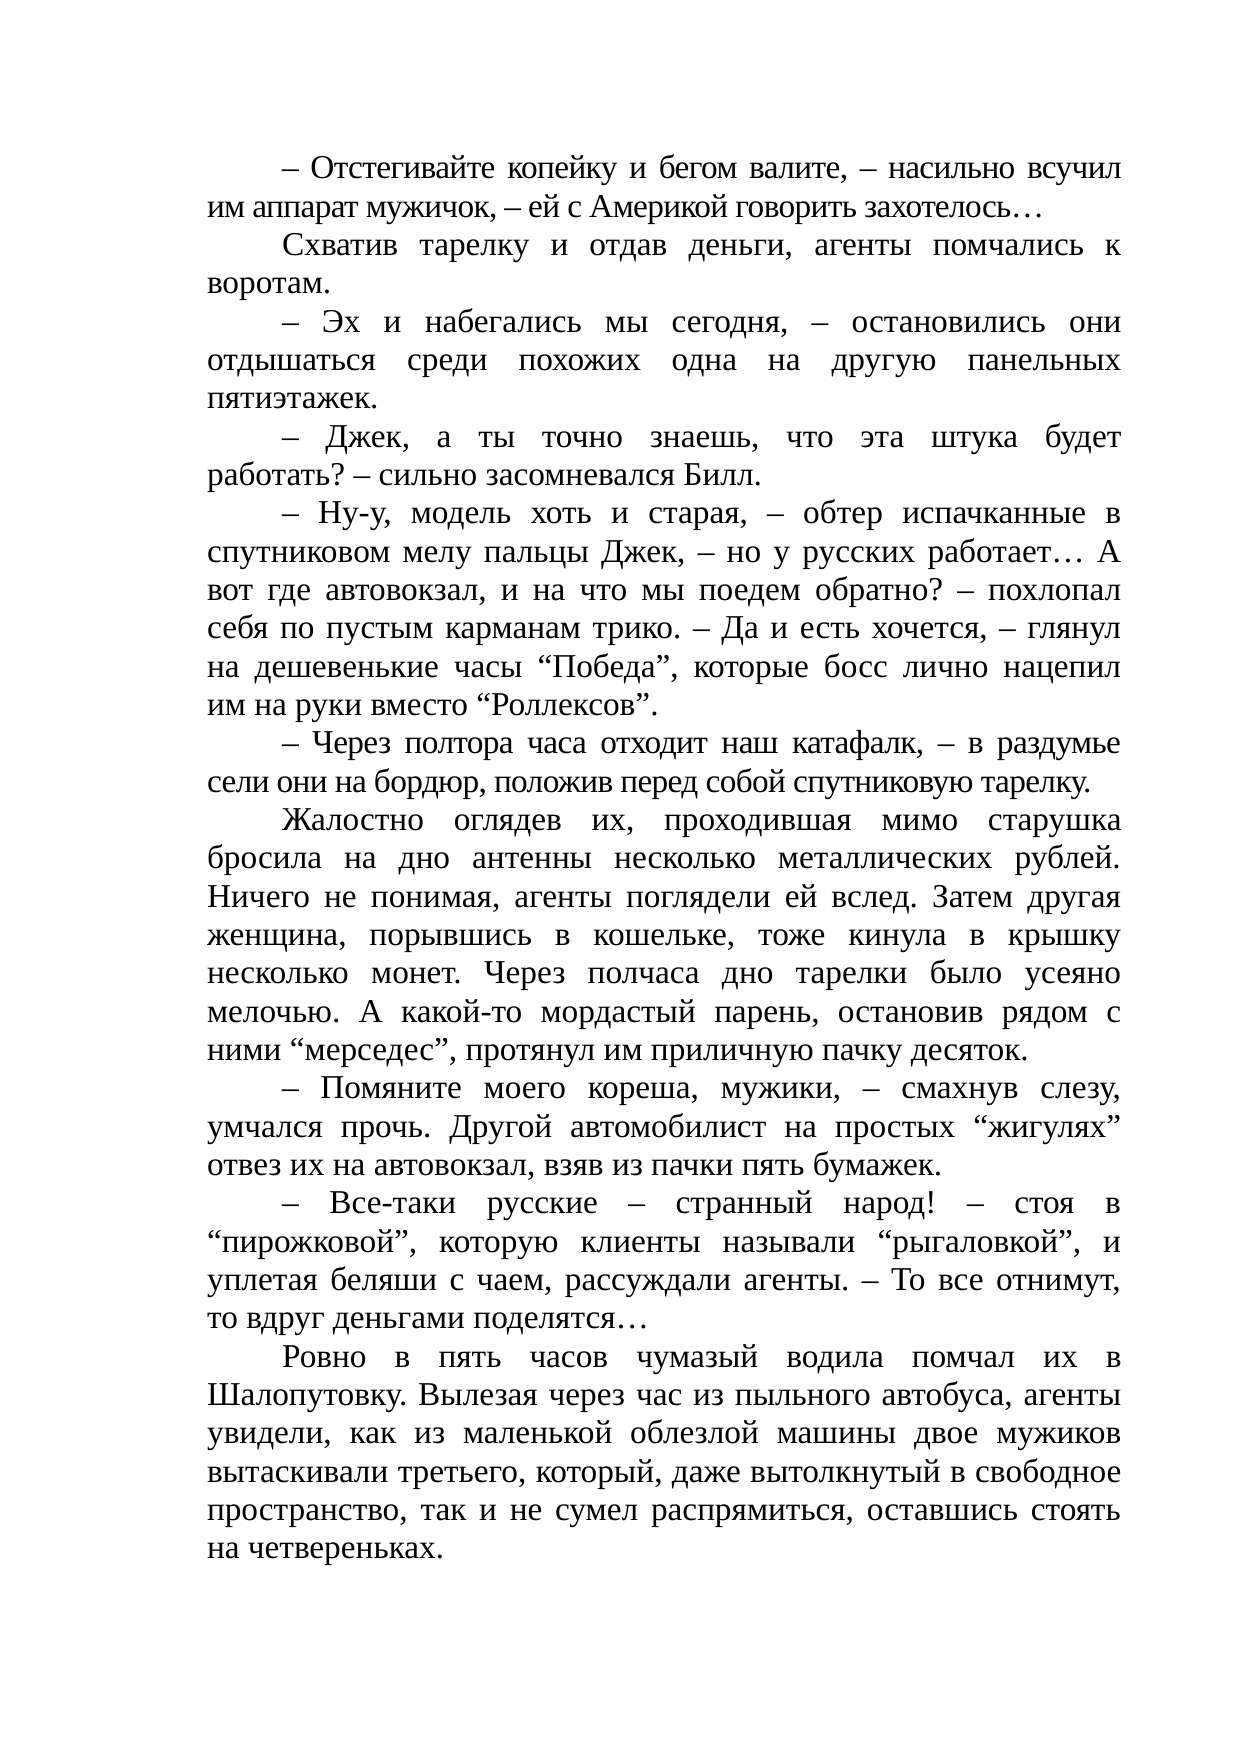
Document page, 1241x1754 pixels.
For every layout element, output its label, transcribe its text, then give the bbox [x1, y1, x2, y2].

subtitle Жалостно оглядев их, проходившая мимо старушка бросила на дно антенны несколько металлических рублей. Ничего не понимая, агенты поглядели ей вслед. Затем другая женщина, порывшись в кошельке, тоже кинула в крышку несколько монет. Через полчаса дно тарелки было усеяно мелочью. А какой-то мордастый парень, остановив рядом с ними “мерседес”, протянул им приличную пачку десяток. [207, 799, 1122, 1068]
subtitle – Эх и набегались мы сегодня, – остановились они отдышаться среди похожих одна на другую панельных пятиэтажек. [207, 301, 1122, 416]
subtitle – Помяните моего кореша, мужики, – смахнув слезу, умчался прочь. Другой автомобилист на простых “жигулях” отвез их на автовокзал, взяв из пачки пять бумажек. [207, 1068, 1122, 1183]
subtitle – Все-таки русские – странный народ! – стоя в “пирожковой”, которую клиенты называли “рыгаловкой”, и уплетая беляши с чаем, рассуждали агенты. – То все отнимут, то вдруг деньгами поделятся… [207, 1183, 1122, 1336]
subtitle – Отстегивайте копейку и бегом валите, – насильно всучил им аппарат мужичок, – ей с Америкой говорить захотелось… [207, 148, 1122, 224]
subtitle – Через полтора часа отходит наш катафалк, – в раздумье сели они на бордюр, положив перед собой спутниковую тарелку. [207, 723, 1122, 799]
subtitle Схватив тарелку и отдав деньги, агенты помчались к воротам. [207, 224, 1122, 301]
subtitle – Ну-у, модель хоть и старая, – обтер испачканные в спутниковом мелу пальцы Джек, – но у русских работает… А вот где автовокзал, и на что мы поедем обратно? – похлопал себя по пустым карманам трико. – Да и есть хочется, – глянул на дешевенькие часы “Победа”, которые босс лично нацепил им на руки вместо “Роллексов”. [207, 493, 1122, 723]
subtitle – Джек, а ты точно знаешь, что эта штука будет работать? – сильно засомневался Билл. [207, 416, 1122, 493]
subtitle Ровно в пять часов чумазый водила помчал их в Шалопутовку. Вылезая через час из пыльного автобуса, агенты увидели, как из маленькой облезлой машины двое мужиков вытаскивали третьего, который, даже вытолкнутый в свободное пространство, так и не сумел распрямиться, оставшись стоять на четвереньках. [207, 1336, 1122, 1566]
